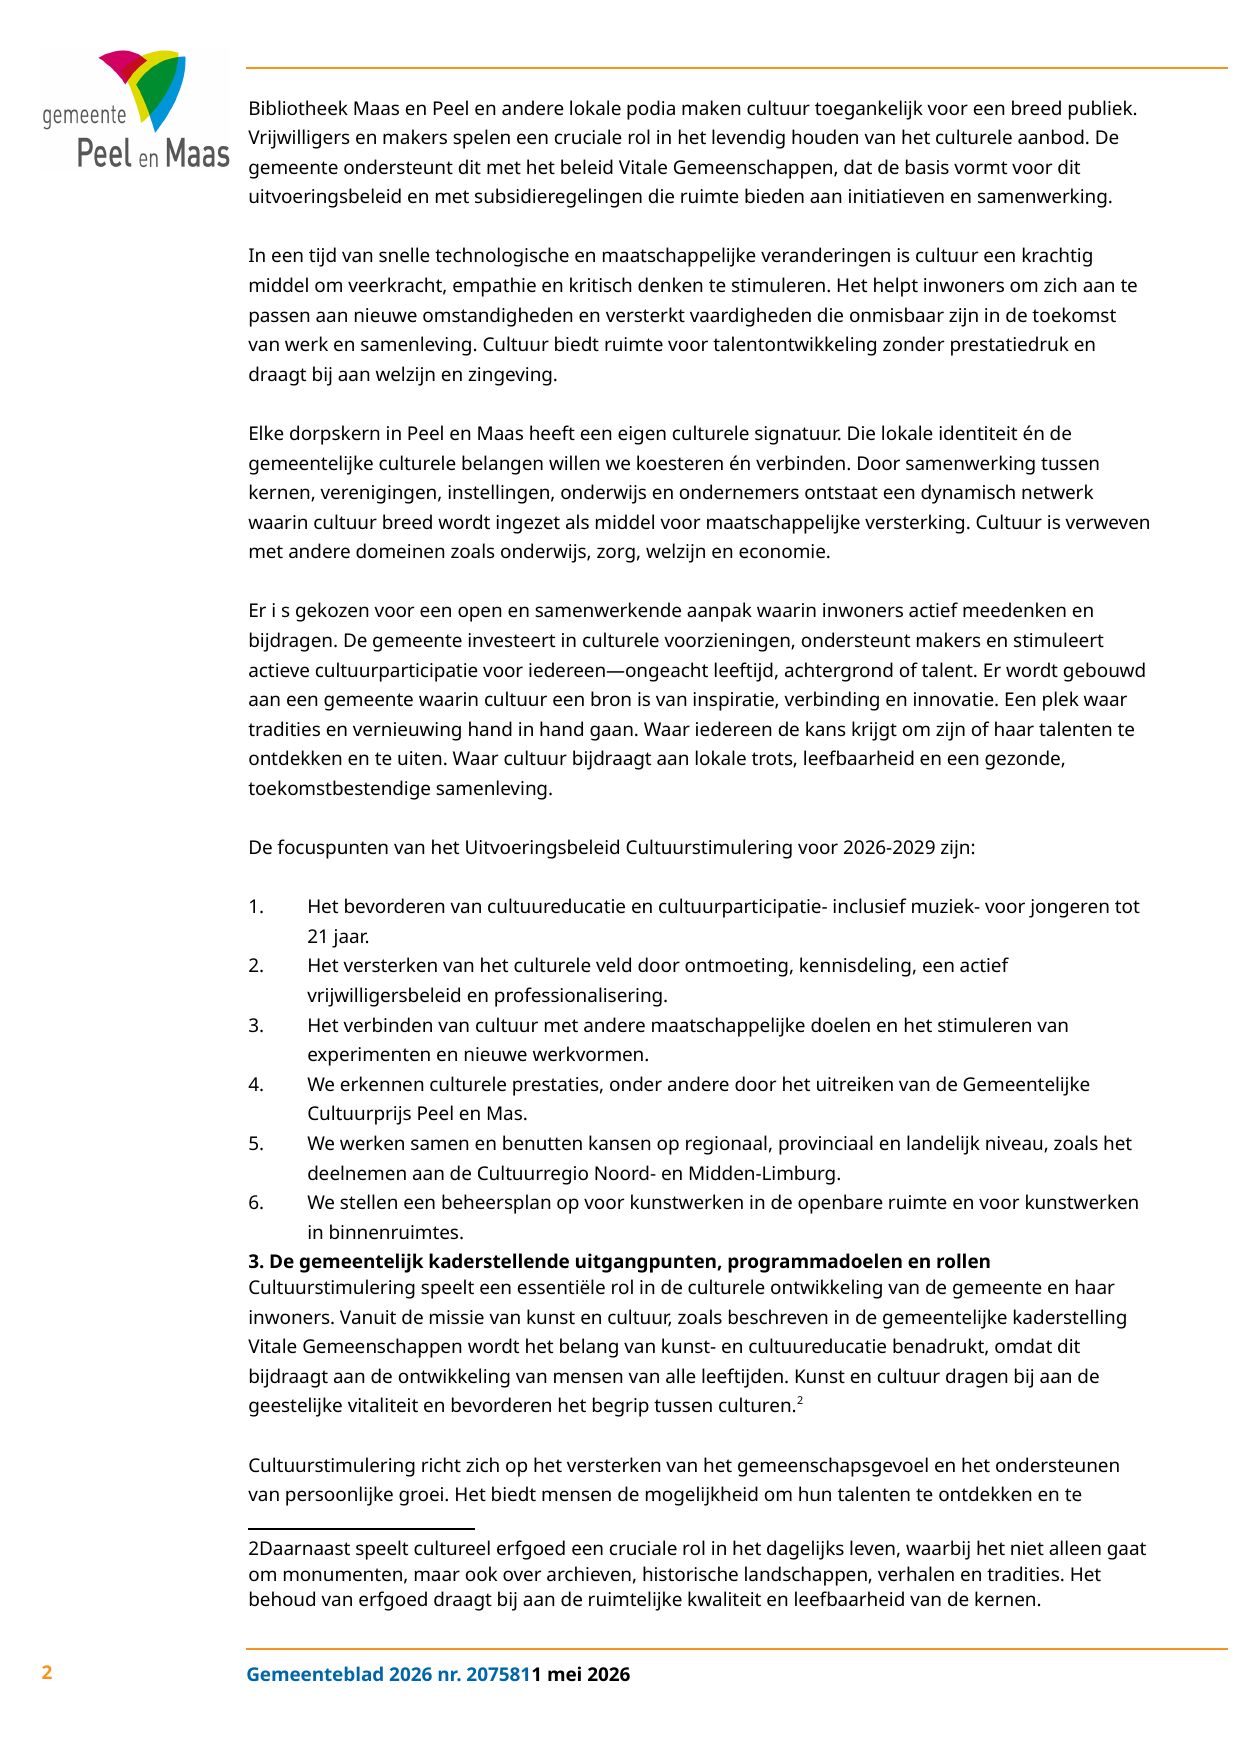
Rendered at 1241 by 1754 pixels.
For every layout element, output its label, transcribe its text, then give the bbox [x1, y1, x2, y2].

text Elke dorpskern in Peel en Maas heeft een eigen culturele signatuur. Die lokale identiteit én de gemeentelijke culturele belangen willen we koesteren én verbinden. Door samenwerking tussen kernen, verenigingen, instellingen, onderwijs en ondernemers ontstaat een dynamisch netwerk waarin cultuur breed wordt ingezet als middel voor maatschappelijke versterking. Cultuur is verweven met andere domeinen zoals onderwijs, zorg, welzijn en economie. [248, 420, 1152, 564]
text Cultuurstimulering speelt een essentiële rol in de culturele ontwikkeling van de gemeente en haar inwoners. Vanuit de missie van kunst en cultuur, zoals beschreven in de gemeentelijke kaderstelling Vitale Gemeenschappen wordt het belang van kunst- en cultuureducatie benadrukt, omdat dit bijdraagt aan de ontwikkeling van mensen van alle leeftijden. Kunst en cultuur dragen bij aan de geestelijke vitaliteit en bevorderen het begrip tussen culturen. [248, 1274, 1152, 1418]
picture [41, 47, 231, 172]
text Daarnaast speelt cultureel erfgoed een cruciale rol in het dagelijks leven, waarbij het niet alleen gaat om monumenten, maar ook over archieven, historische landschappen, verhalen en tradities. Het behoud van erfgoed draagt bij aan de ruimtelijke kwaliteit en leefbaarheid van de kernen. [248, 1535, 1152, 1612]
text In een tijd van snelle technologische en maatschappelijke veranderingen is cultuur een krachtig middel om veerkracht, empathie en kritisch denken te stimuleren. Het helpt inwoners om zich aan te passen aan nieuwe omstandigheden en versterkt vaardigheden die onmisbaar zijn in de toekomst van werk en samenleving. Cultuur biedt ruimte voor talentontwikkeling zonder prestatiedruk en draagt bij aan welzijn en zingeving. [248, 243, 1152, 387]
text Cultuurstimulering richt zich op het versterken van het gemeenschapsgevoel en het ondersteunen van persoonlijke groei. Het biedt mensen de mogelijkheid om hun talenten te ontdekken en te [248, 1452, 1152, 1507]
text 3. De gemeentelijk kaderstellende uitgangpunten, programmadoelen en rollen [248, 1248, 1152, 1274]
list Het bevorderen van cultuureducatie en cultuurparticipatie- inclusief muziek- voor jongeren tot 21 jaar. [248, 893, 1152, 949]
list We stellen een beheersplan op voor kunstwerken in de openbare ruimte en voor kunstwerken in binnenruimtes. [248, 1189, 1152, 1245]
text De focuspunten van het Uitvoeringsbeleid Cultuurstimulering voor 2026-2029 zijn: [248, 834, 1152, 860]
list We werken samen en benutten kansen op regionaal, provinciaal en landelijk niveau, zoals het deelnemen aan de Cultuurregio Noord- en Midden-Limburg. [248, 1130, 1152, 1186]
list We erkennen culturele prestaties, onder andere door het uitreiken van de Gemeentelijke Cultuurprijs Peel en Mas. [248, 1071, 1152, 1126]
list Het verbinden van cultuur met andere maatschappelijke doelen en het stimuleren van experimenten en nieuwe werkvormen. [248, 1012, 1152, 1067]
text Bibliotheek Maas en Peel en andere lokale podia maken cultuur toegankelijk voor een breed publiek. Vrijwilligers en makers spelen een cruciale rol in het levendig houden van het culturele aanbod. De gemeente ondersteunt dit met het beleid Vitale Gemeenschappen, dat de basis vormt voor dit uitvoeringsbeleid en met subsidieregelingen die ruimte bieden aan initiatieven en samenwerking. [248, 95, 1152, 209]
list Het versterken van het culturele veld door ontmoeting, kennisdeling, een actief vrijwilligersbeleid en professionalisering. [248, 953, 1152, 1008]
text Er i s gekozen voor een open en samenwerkende aanpak waarin inwoners actief meedenken en bijdragen. De gemeente investeert in culturele voorzieningen, ondersteunt makers en stimuleert actieve cultuurparticipatie voor iedereen—ongeacht leeftijd, achtergrond of talent. Er wordt gebouwd aan een gemeente waarin cultuur een bron is van inspiratie, verbinding en innovatie. Een plek waar tradities en vernieuwing hand in hand gaan. Waar iedereen de kans krijgt om zijn of haar talenten te ontdekken en te uiten. Waar cultuur bijdraagt aan lokale trots, leefbaarheid en een gezonde, toekomstbestendige samenleving. [248, 598, 1152, 801]
